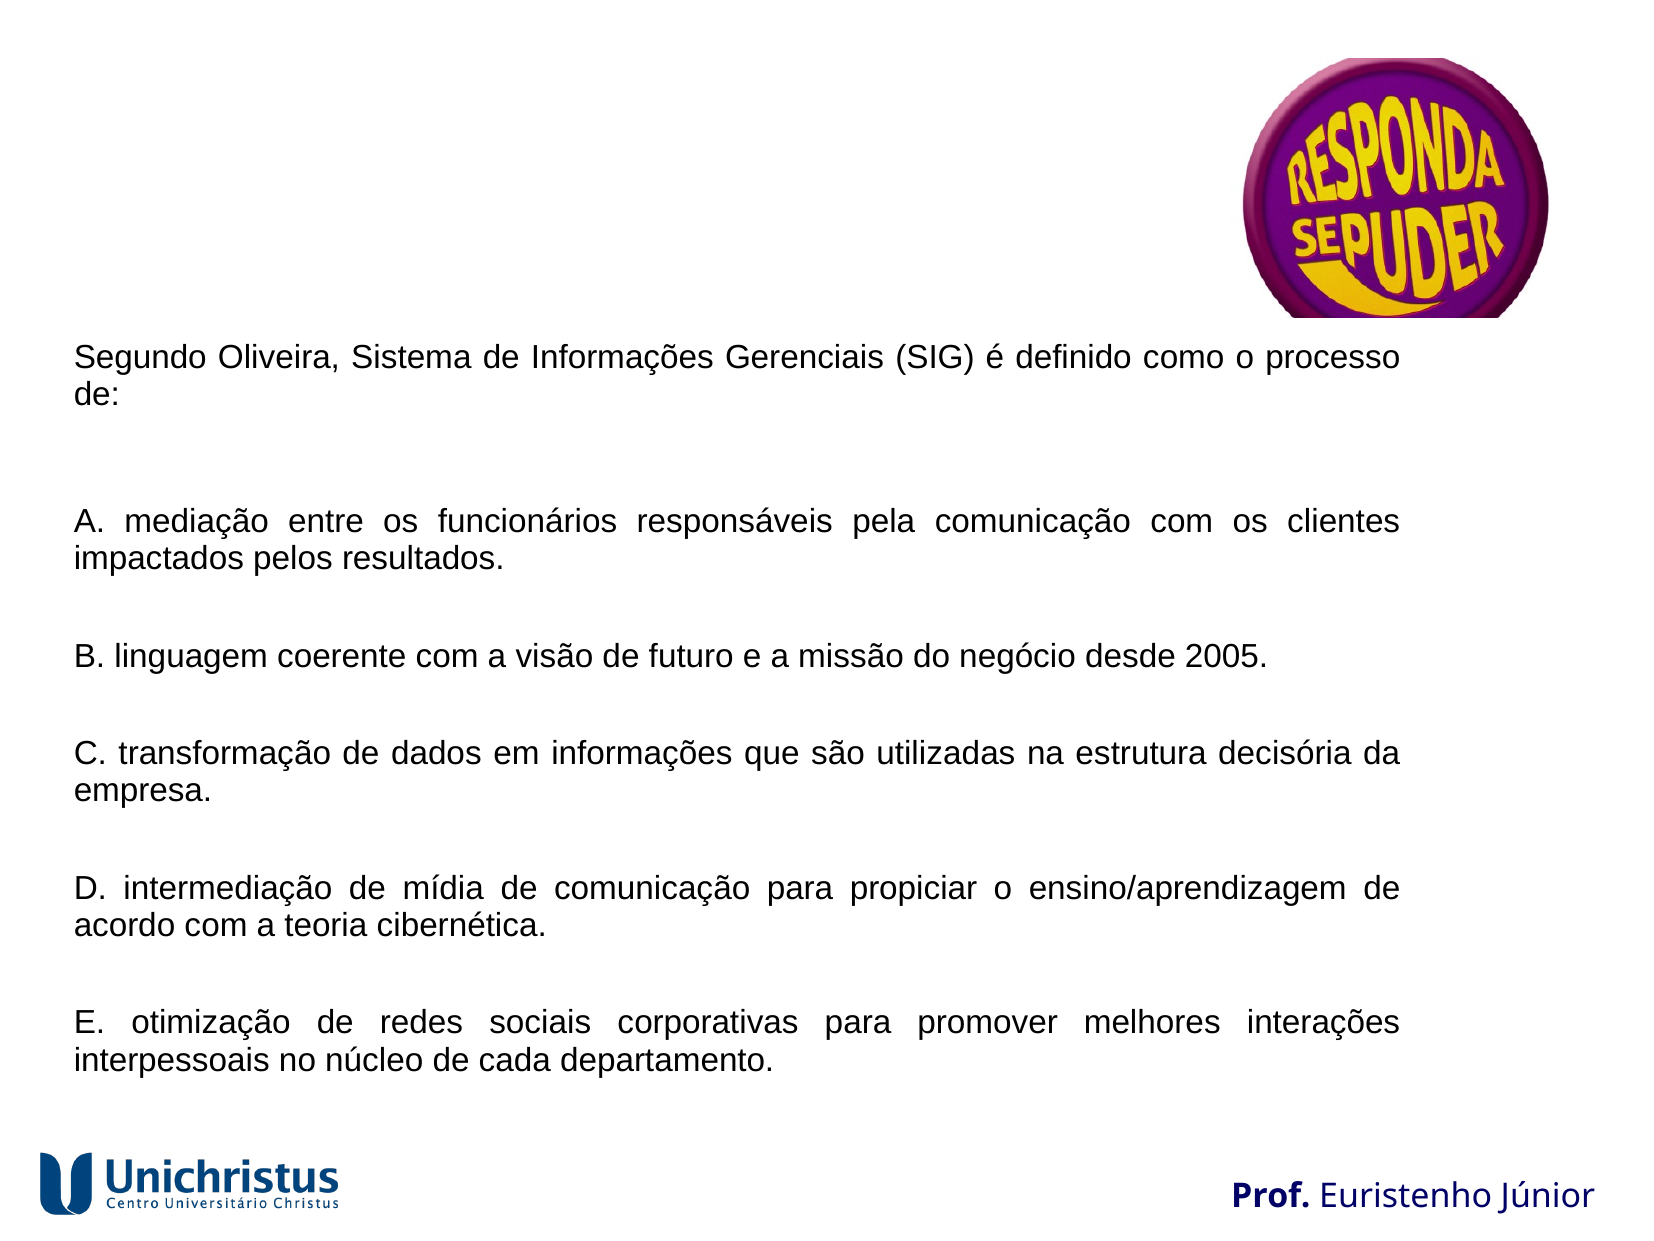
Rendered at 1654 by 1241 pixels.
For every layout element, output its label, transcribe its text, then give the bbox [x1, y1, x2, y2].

picture [1133, 58, 1651, 318]
text_box Prof. Euristenho Júnior [1216, 1163, 1654, 1224]
picture [35, 1149, 343, 1217]
text_box Segundo Oliveira, Sistema de Informações Gerenciais (SIG) é definido como o processo de: A. mediação entre os funcionários responsáveis pela comunicação com os clientes impactados pelos resultados. B. linguagem coerente com a visão de futuro e a missão do negócio desde 2005. C. transformação de dados em informações que são utilizadas na estrutura decisória da empresa. D. intermediação de mídia de comunicação para propiciar o ensino/aprendizagem de acordo com a teoria cibernética. E. otimização de redes sociais corporativas para promover melhores interações interpessoais no núcleo de cada departamento. [59, 330, 1418, 1241]
